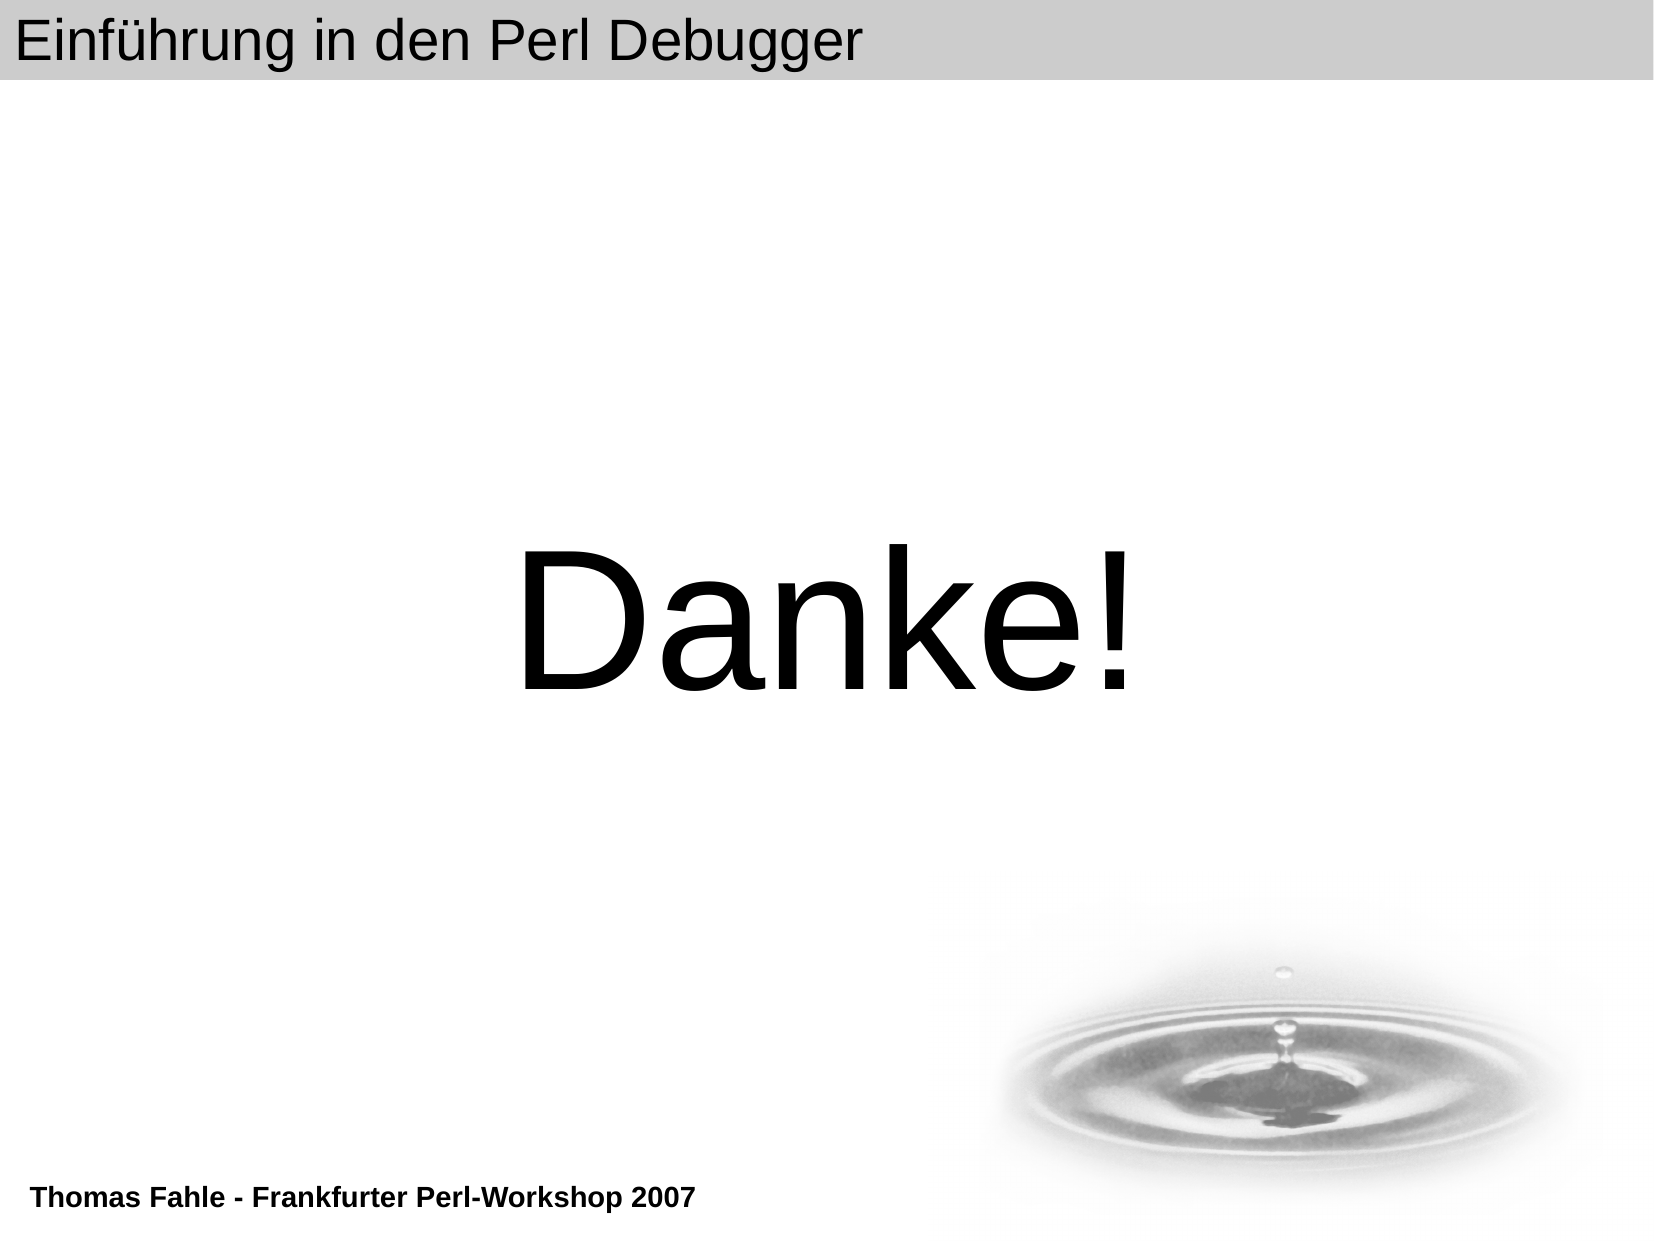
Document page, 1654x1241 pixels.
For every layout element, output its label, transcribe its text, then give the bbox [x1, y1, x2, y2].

text_box Danke! [495, 500, 1159, 740]
picture [0, 80, 1654, 1241]
